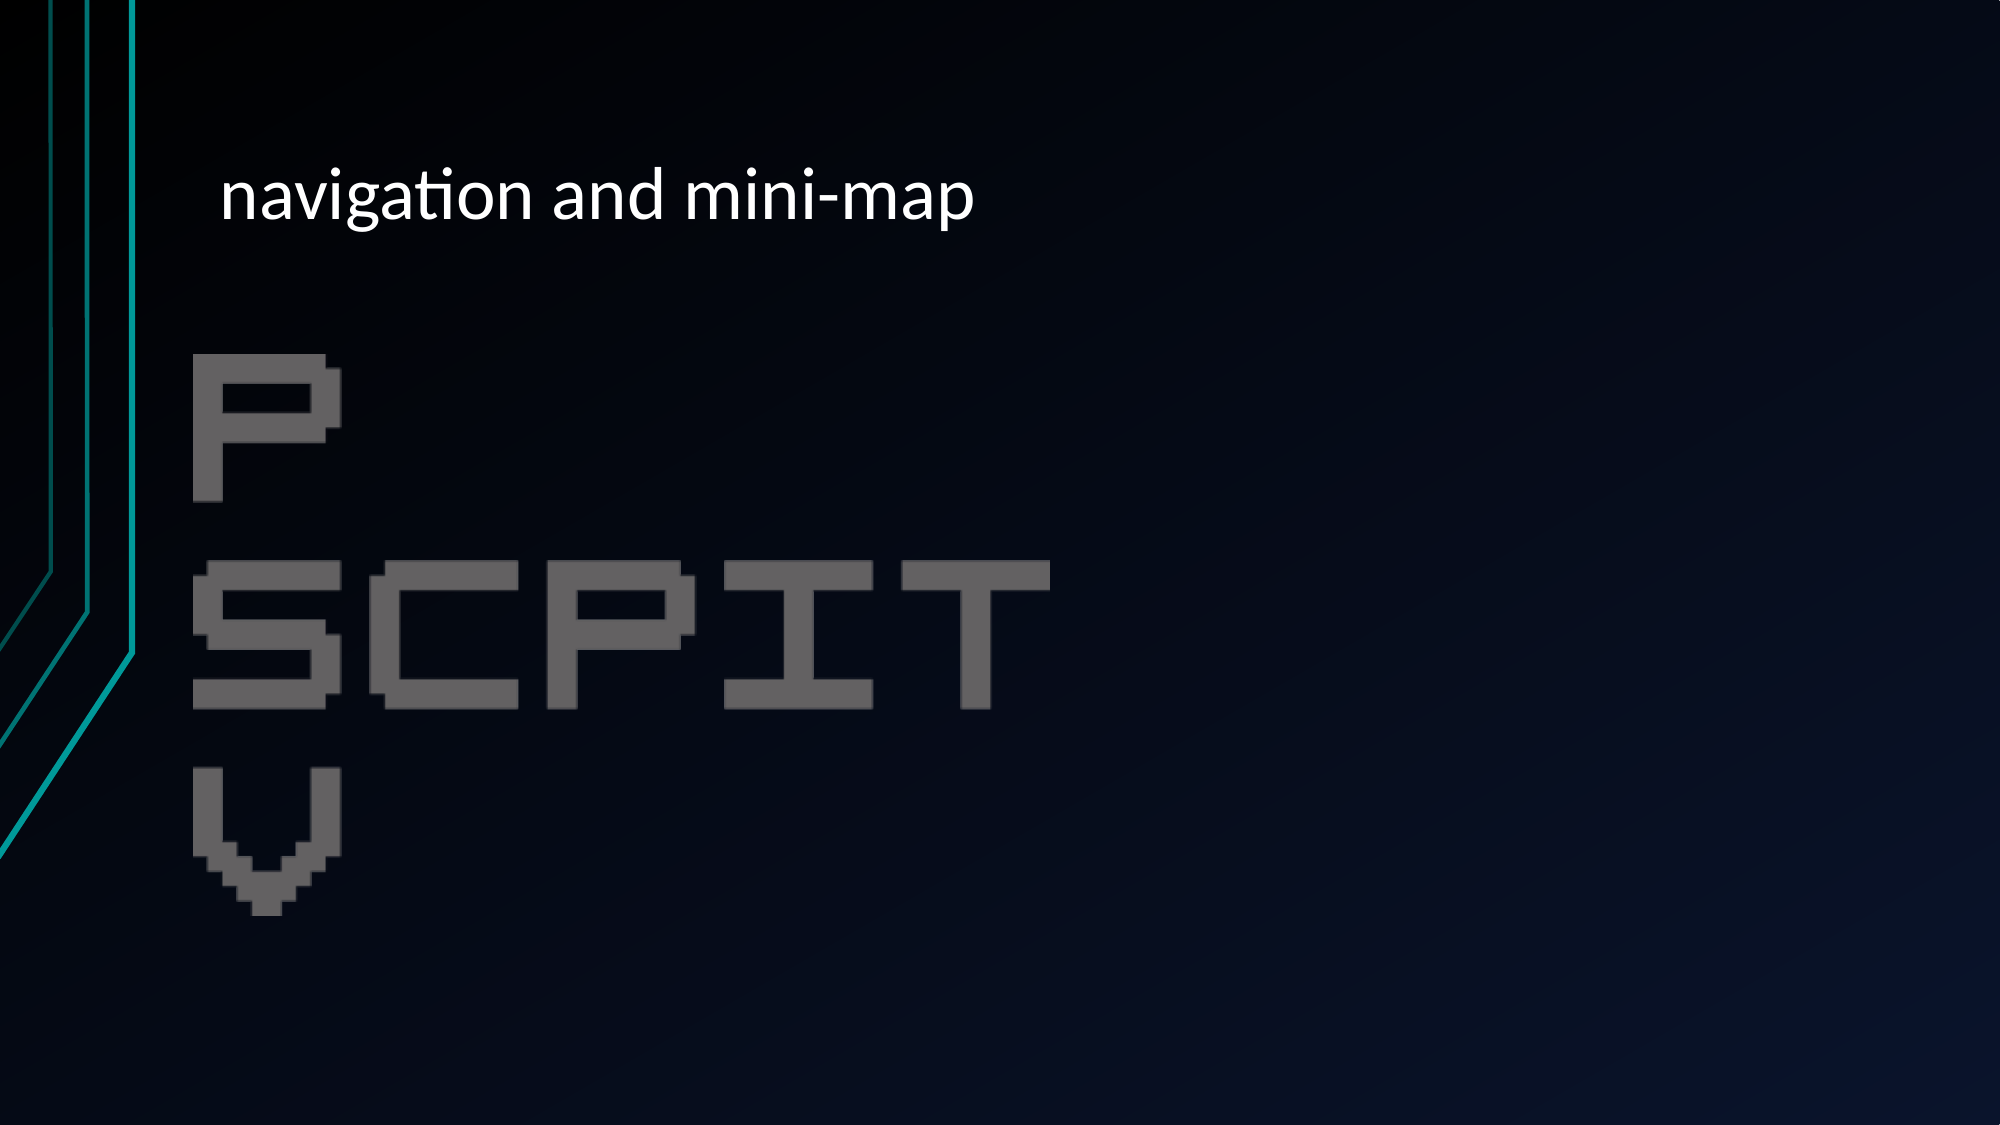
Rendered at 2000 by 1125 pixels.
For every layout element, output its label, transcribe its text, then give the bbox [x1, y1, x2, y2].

title navigation and mini-map [199, 45, 1900, 246]
picture [193, 354, 1050, 916]
